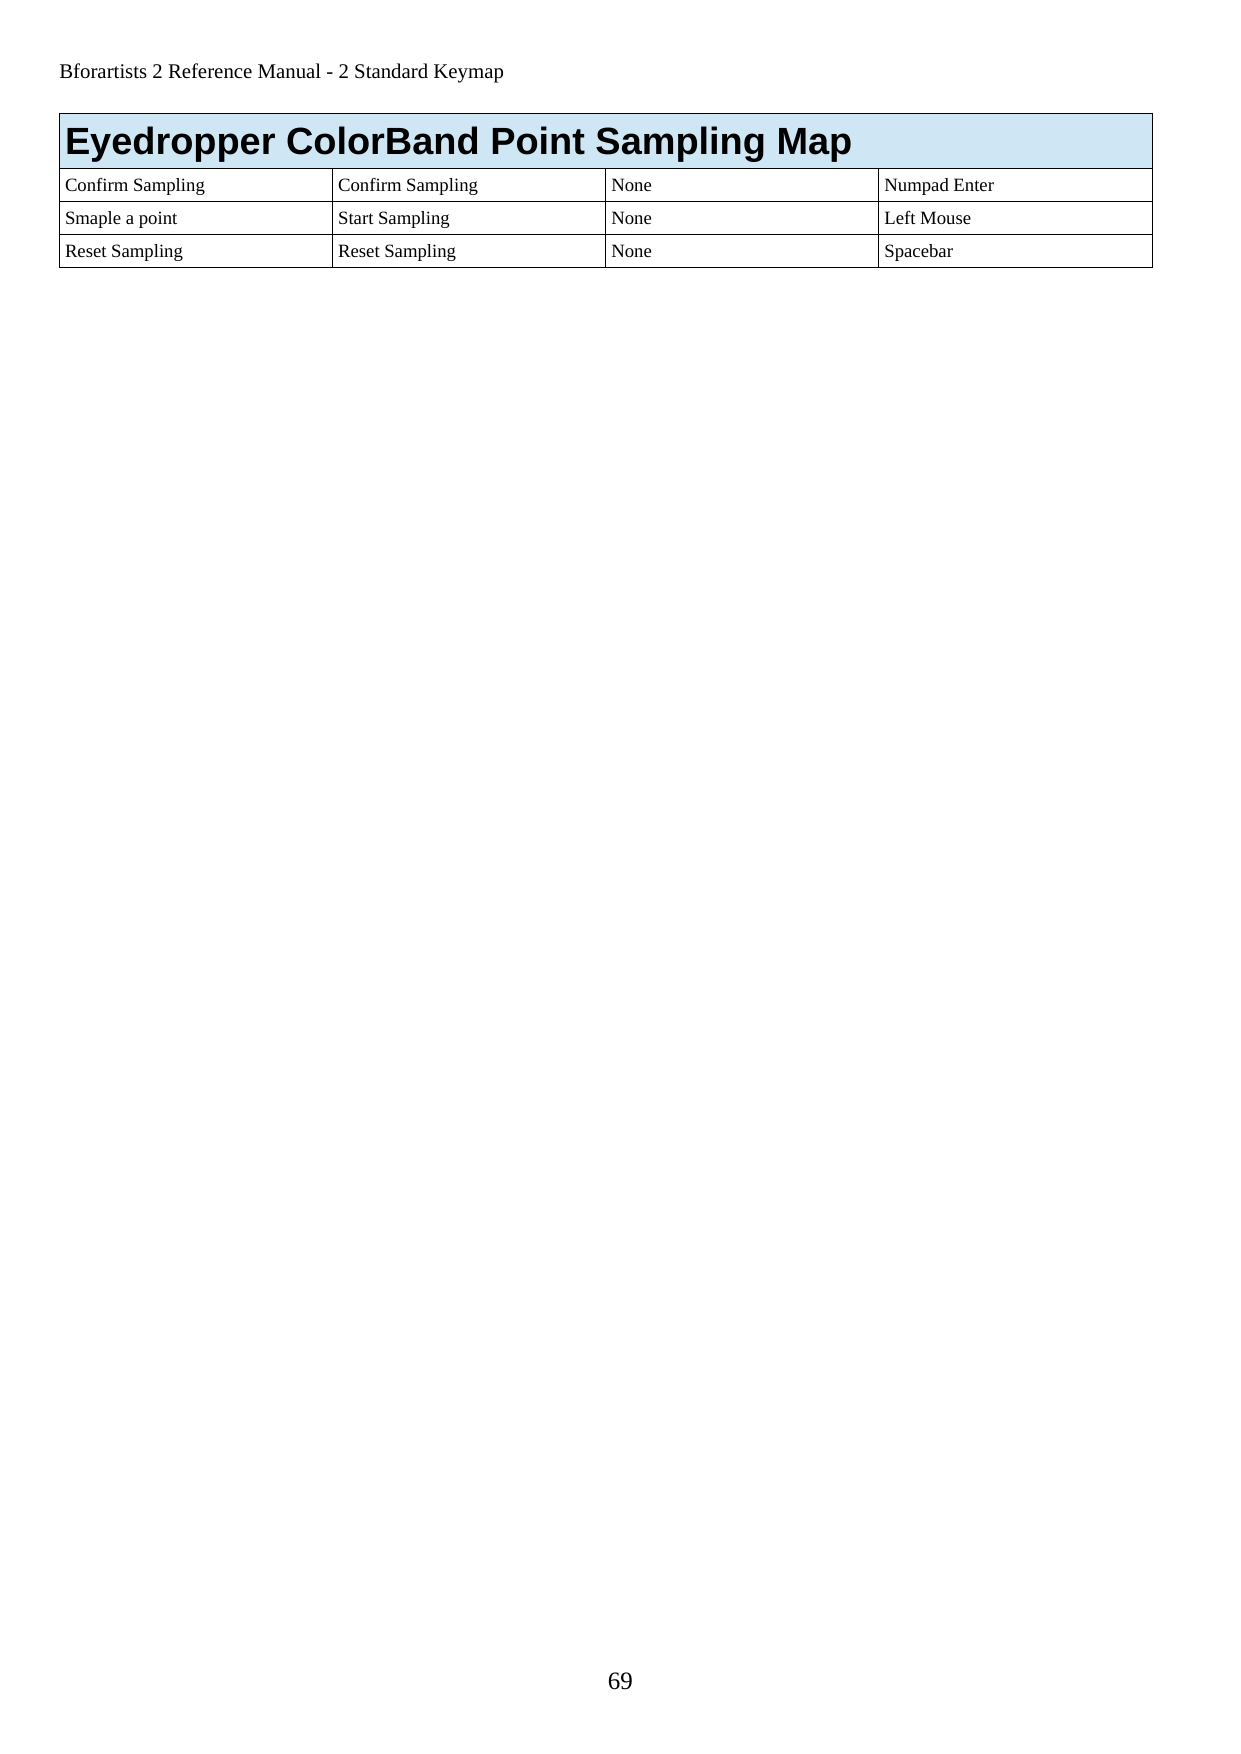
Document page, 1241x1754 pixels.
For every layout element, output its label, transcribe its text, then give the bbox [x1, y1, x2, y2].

table_cell Spacebar [879, 235, 1152, 267]
table_header Eyedropper ColorBand Point Sampling Map [60, 114, 1152, 168]
table_cell None [606, 235, 878, 267]
table_cell Numpad Enter [879, 169, 1152, 201]
table_cell Confirm Sampling [60, 169, 332, 201]
table_cell None [606, 202, 878, 234]
table_cell Left Mouse [879, 202, 1152, 234]
table_cell None [606, 169, 878, 201]
table_cell Reset Sampling [333, 235, 605, 267]
table_cell Start Sampling [333, 202, 605, 234]
table_cell Smaple a point [60, 202, 332, 234]
table_cell Confirm Sampling [333, 169, 605, 201]
table_cell Reset Sampling [60, 235, 332, 267]
